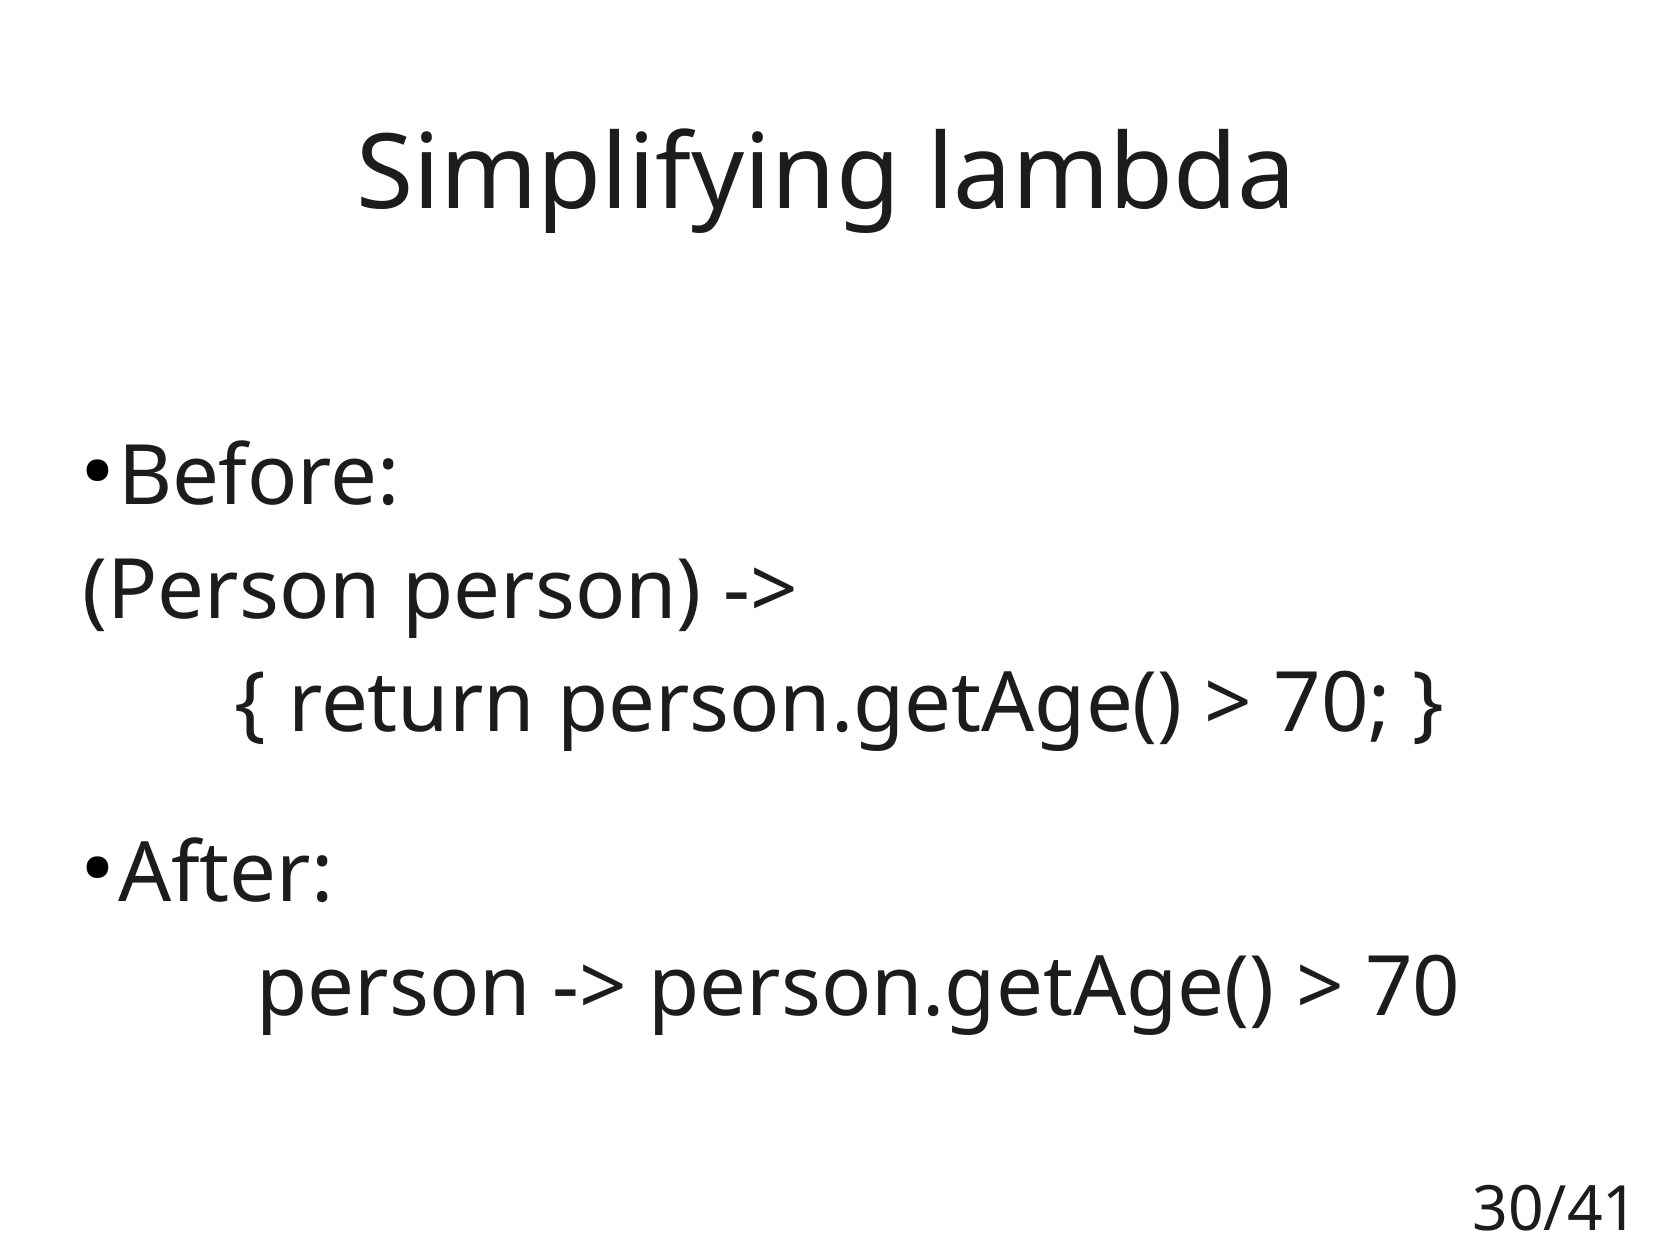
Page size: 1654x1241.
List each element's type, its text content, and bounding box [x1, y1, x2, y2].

text_box <numer>/41 [1071, 1155, 1654, 1241]
title Simplifying lambda [82, 64, 1571, 272]
subtitle Before: (Person person) -> { return person.getAge() > 70; } After: person -> person.getAge() > 70 [82, 290, 1571, 1109]
